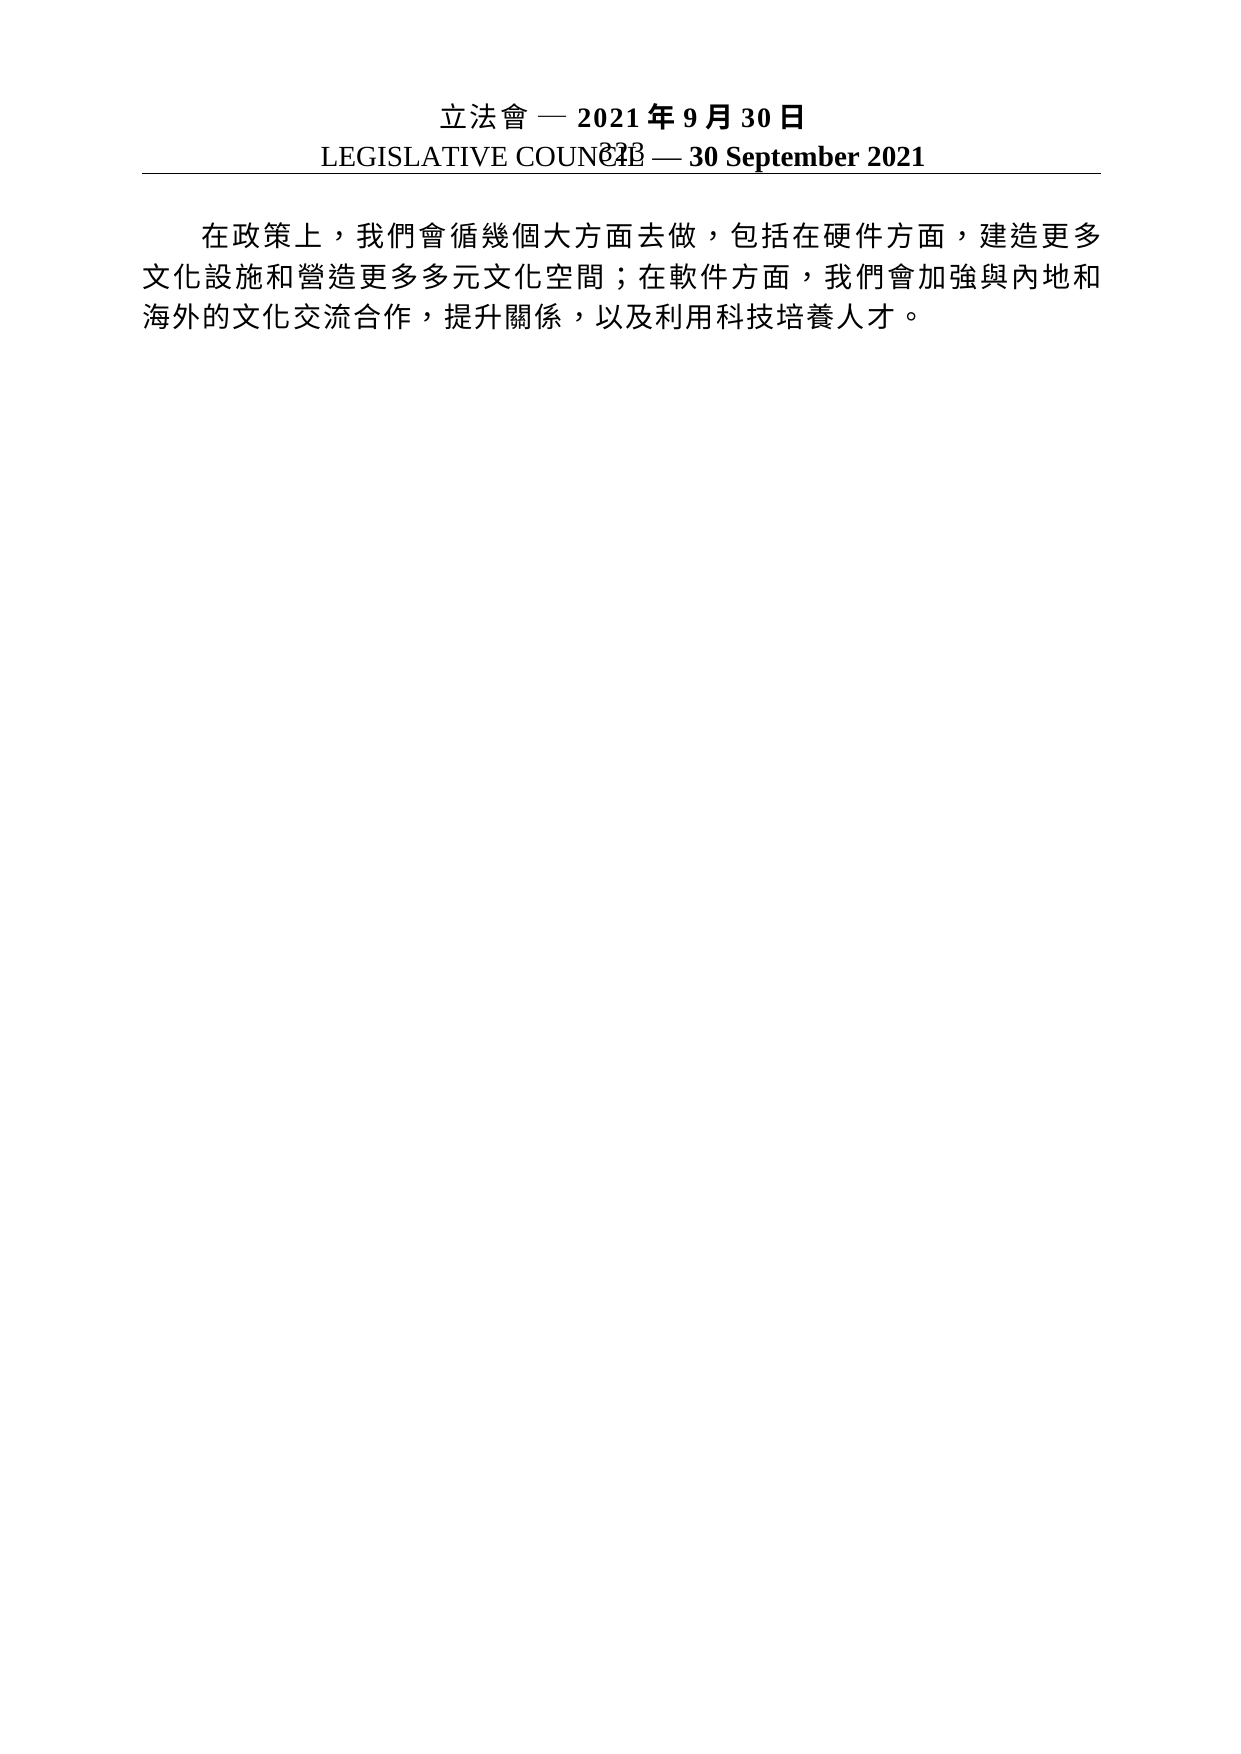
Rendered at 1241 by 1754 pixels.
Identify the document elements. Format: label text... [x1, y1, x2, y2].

text 在政策上，我們會循幾個大方面去做，包括在硬件方面，建造更多文化設施和營造更多多元文化空間；在軟件方面，我們會加強與內地和海外的文化交流合作，提升關係，以及利用科技培養人才。 [142, 214, 1101, 336]
